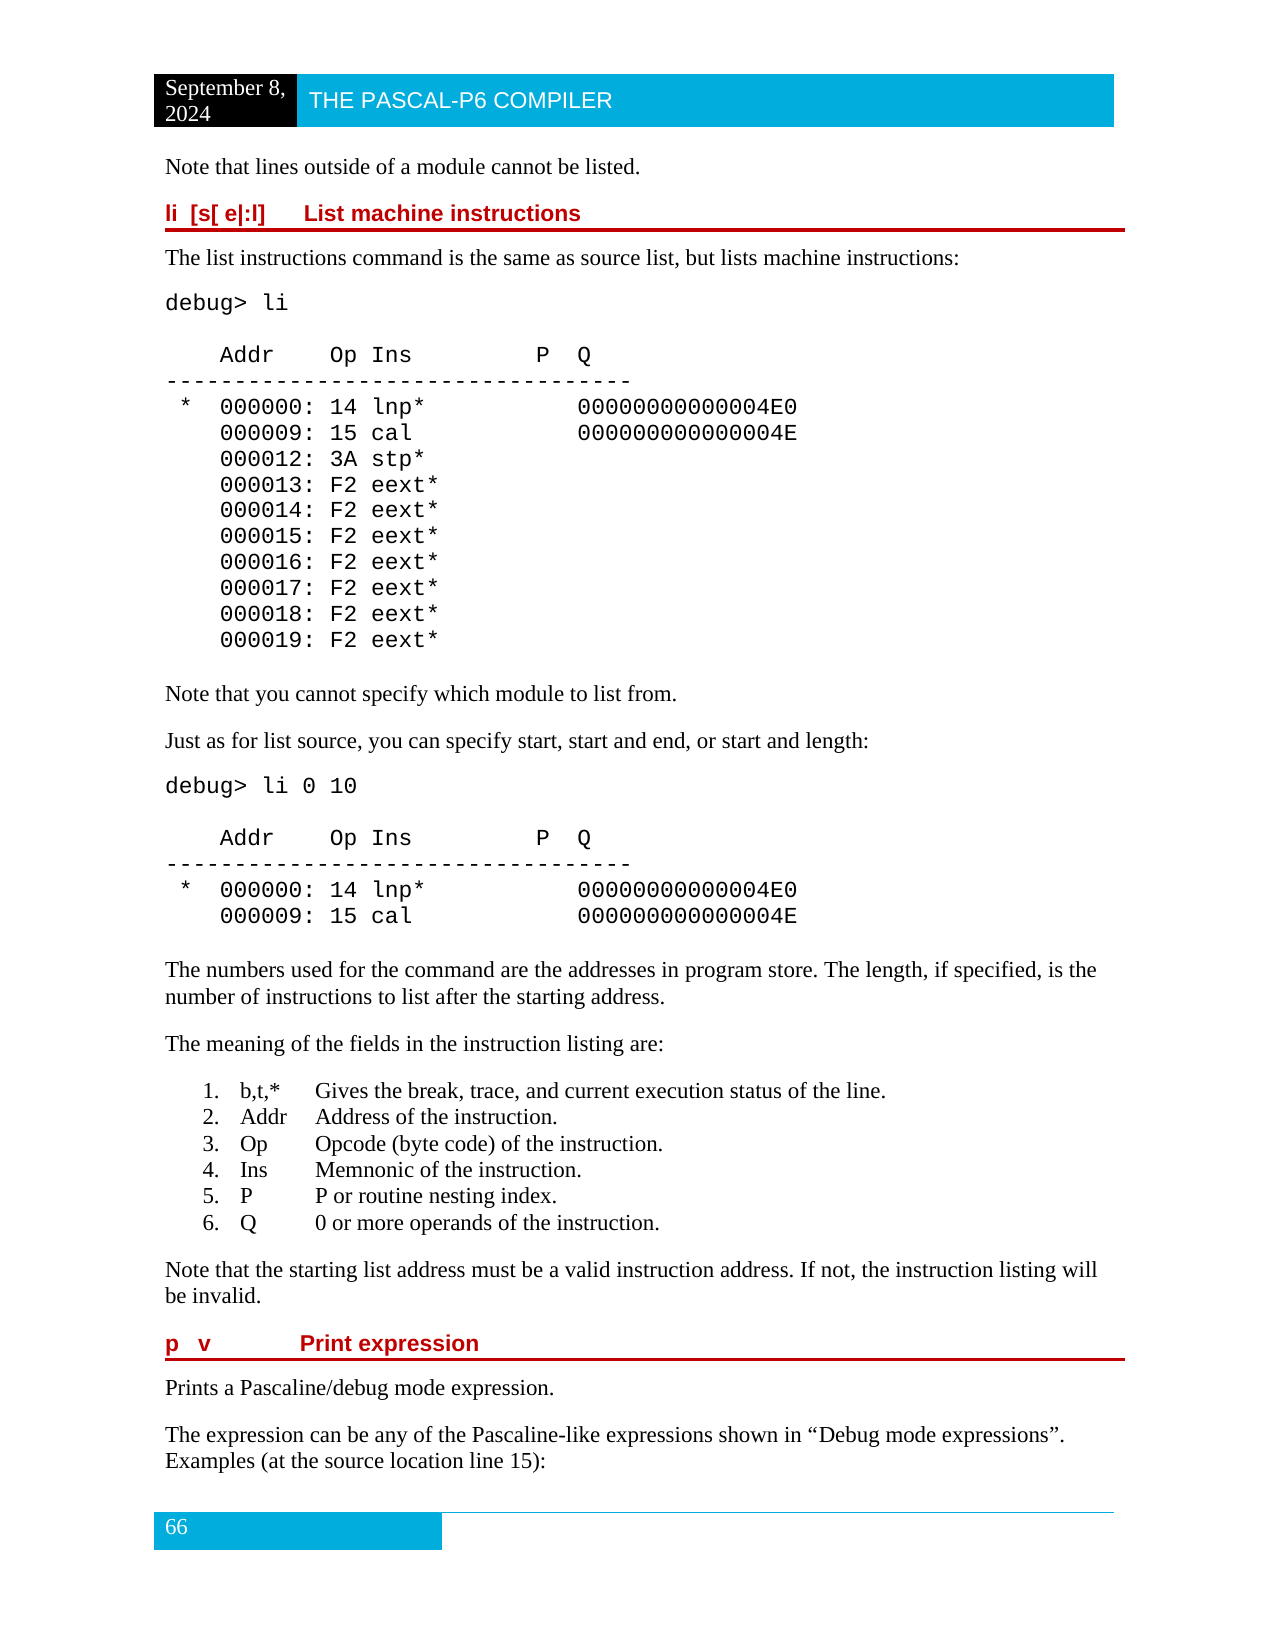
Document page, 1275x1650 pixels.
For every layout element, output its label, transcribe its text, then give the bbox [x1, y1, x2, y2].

text * 000000: 14 lnp* 00000000000004E0 [165, 395, 1125, 421]
text debug> li [165, 291, 1125, 317]
text 000018: F2 eext* [165, 603, 1125, 628]
text The expression can be any of the Pascaline-like expressions shown in “Debug mode expressions”. Examples (at the source location line 15): [165, 1421, 1125, 1473]
text 000009: 15 cal 000000000000004E [165, 904, 1125, 930]
text The numbers used for the command are the addresses in program store. The length, if specified, is the number of instructions to list after the starting address. [165, 956, 1125, 1009]
text debug> li 0 10 [165, 775, 1125, 801]
subtitle li [s[ e|:l] List machine instructions [165, 200, 1125, 228]
list P P or routine nesting index. [202, 1182, 1125, 1209]
text Addr Op Ins P Q [165, 343, 1125, 369]
text Note that the starting list address must be a valid instruction address. If not, the instruction listing will be invalid. [165, 1256, 1125, 1309]
text ---------------------------------- [165, 853, 1125, 878]
text 000013: F2 eext* [165, 473, 1125, 499]
text The meaning of the fields in the instruction listing are: [165, 1030, 1125, 1056]
list Ins Memnonic of the instruction. [202, 1156, 1125, 1182]
list Q 0 or more operands of the instruction. [202, 1209, 1125, 1235]
text ---------------------------------- [165, 369, 1125, 395]
subtitle p v Print expression [165, 1329, 1125, 1358]
list Op Opcode (byte code) of the instruction. [202, 1130, 1125, 1156]
text 000019: F2 eext* [165, 628, 1125, 654]
text Note that lines outside of a module cannot be listed. [165, 153, 1125, 179]
text Prints a Pascaline/debug mode expression. [165, 1374, 1125, 1400]
text 000017: F2 eext* [165, 577, 1125, 603]
text 000009: 15 cal 000000000000004E [165, 421, 1125, 447]
list Addr Address of the instruction. [202, 1103, 1125, 1130]
text Note that you cannot specify which module to list from. [165, 680, 1125, 707]
text 000014: F2 eext* [165, 499, 1125, 525]
text Addr Op Ins P Q [165, 827, 1125, 853]
text 000016: F2 eext* [165, 551, 1125, 577]
text * 000000: 14 lnp* 00000000000004E0 [165, 878, 1125, 904]
list b,t,* Gives the break, trace, and current execution status of the line. [202, 1077, 1125, 1103]
text Just as for list source, you can specify start, start and end, or start and length: [165, 728, 1125, 754]
text 000015: F2 eext* [165, 525, 1125, 551]
text 000012: 3A stp* [165, 447, 1125, 473]
text The list instructions command is the same as source list, but lists machine instructions: [165, 244, 1125, 271]
